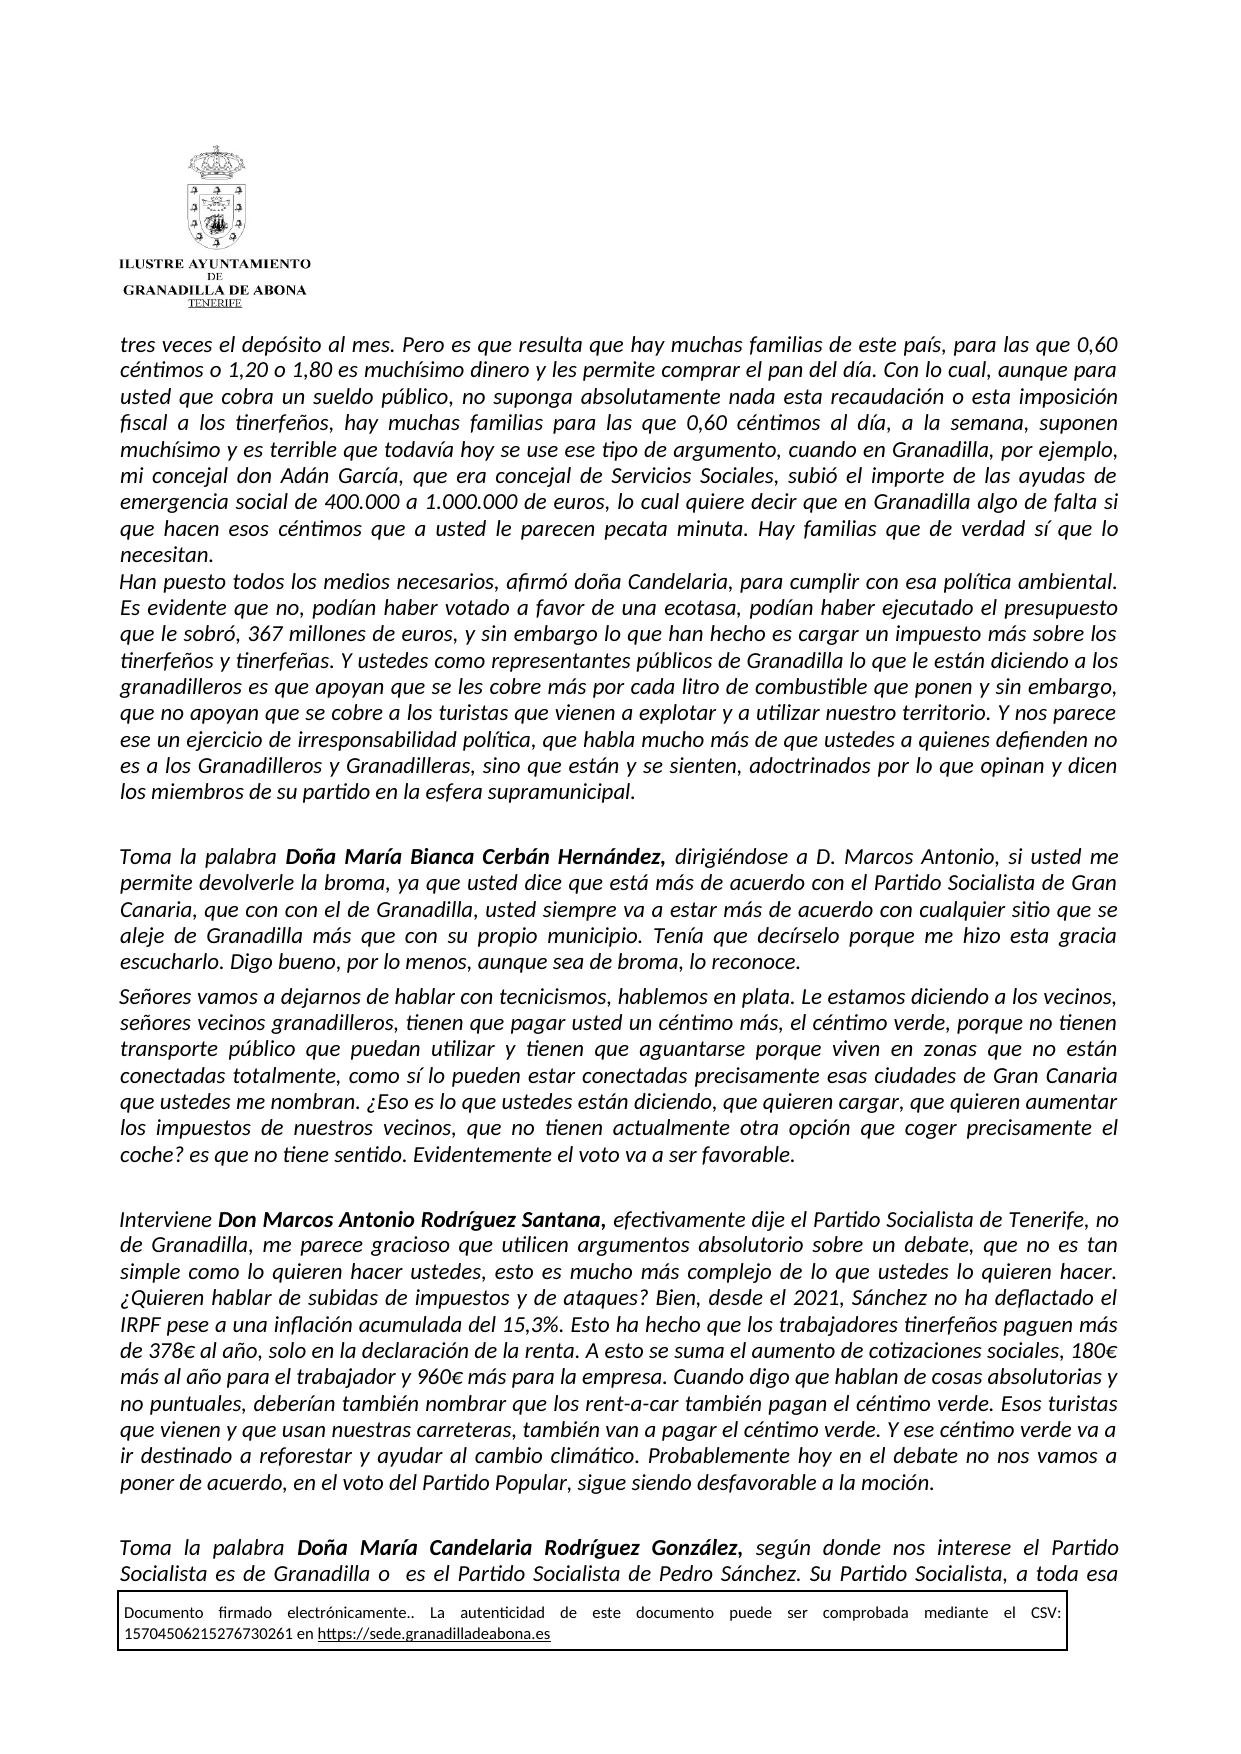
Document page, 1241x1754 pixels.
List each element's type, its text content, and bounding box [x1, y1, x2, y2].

text Toma la palabra Doña María Candelaria Rodríguez González, según donde nos interese el Partido Socialista es de Granadilla o es el Partido Socialista de Pedro Sánchez. Su Partido Socialista, a toda esa [119, 1534, 1122, 1587]
text Han puesto todos los medios necesarios, afirmó doña Candelaria, para cumplir con esa política ambiental. Es evidente que no, podían haber votado a favor de una ecotasa, podían haber ejecutado el presupuesto que le sobró, 367 millones de euros, y sin embargo lo que han hecho es cargar un impuesto más sobre los tinerfeños y tinerfeñas. Y ustedes como representantes públicos de Granadilla lo que le están diciendo a los granadilleros es que apoyan que se les cobre más por cada litro de combustible que ponen y sin embargo, que no apoyan que se cobre a los turistas que vienen a explotar y a utilizar nuestro territorio. Y nos parece ese un ejercicio de irresponsabilidad política, que habla mucho más de que ustedes a quienes defienden no es a los Granadilleros y Granadilleras, sino que están y se sienten, adoctrinados por lo que opinan y dicen los miembros de su partido en la esfera supramunicipal. [119, 568, 1122, 806]
text Interviene Don Marcos Antonio Rodríguez Santana, efectivamente dije el Partido Socialista de Tenerife, no de Granadilla, me parece gracioso que utilicen argumentos absolutorio sobre un debate, que no es tan simple como lo quieren hacer ustedes, esto es mucho más complejo de lo que ustedes lo quieren hacer. ¿Quieren hablar de subidas de impuestos y de ataques? Bien, desde el 2021, Sánchez no ha deflactado el IRPF pese a una inflación acumulada del 15,3%. Esto ha hecho que los trabajadores tinerfeños paguen más de 378€ al año, solo en la declaración de la renta. A esto se suma el aumento de cotizaciones sociales, 180€ más al año para el trabajador y 960€ más para la empresa. Cuando digo que hablan de cosas absolutorias y no puntuales, deberían también nombrar que los rent-a-car también pagan el céntimo verde. Esos turistas que vienen y que usan nuestras carreteras, también van a pagar el céntimo verde. Y ese céntimo verde va a ir destinado a reforestar y ayudar al cambio climático. Probablemente hoy en el debate no nos vamos a poner de acuerdo, en el voto del Partido Popular, sigue siendo desfavorable a la moción. [119, 1206, 1122, 1496]
text tres veces el depósito al mes. Pero es que resulta que hay muchas familias de este país, para las que 0,60 céntimos o 1,20 o 1,80 es muchísimo dinero y les permite comprar el pan del día. Con lo cual, aunque para usted que cobra un sueldo público, no suponga absolutamente nada esta recaudación o esta imposición fiscal a los tinerfeños, hay muchas familias para las que 0,60 céntimos al día, a la semana, suponen muchísimo y es terrible que todavía hoy se use ese tipo de argumento, cuando en Granadilla, por ejemplo, mi concejal don Adán García, que era concejal de Servicios Sociales, subió el importe de las ayudas de emergencia social de 400.000 a 1.000.000 de euros, lo cual quiere decir que en Granadilla algo de falta si que hacen esos céntimos que a usted le parecen pecata minuta. Hay familias que de verdad sí que lo necesitan. [119, 331, 1122, 568]
text Toma la palabra Doña María Bianca Cerbán Hernández, dirigiéndose a D. Marcos Antonio, si usted me permite devolverle la broma, ya que usted dice que está más de acuerdo con el Partido Socialista de Gran Canaria, que con con el de Granadilla, usted siempre va a estar más de acuerdo con cualquier sitio que se aleje de Granadilla más que con su propio municipio. Tenía que decírselo porque me hizo esta gracia escucharlo. Digo bueno, por lo menos, aunque sea de broma, lo reconoce. [119, 844, 1122, 975]
text Señores vamos a dejarnos de hablar con tecnicismos, hablemos en plata. Le estamos diciendo a los vecinos, señores vecinos granadilleros, tienen que pagar usted un céntimo más, el céntimo verde, porque no tienen transporte público que puedan utilizar y tienen que aguantarse porque viven en zonas que no están conectadas totalmente, como sí lo pueden estar conectadas precisamente esas ciudades de Gran Canaria que ustedes me nombran. ¿Eso es lo que ustedes están diciendo, que quieren cargar, que quieren aumentar los impuestos de nuestros vecinos, que no tienen actualmente otra opción que coger precisamente el coche? es que no tiene sentido. Evidentemente el voto va a ser favorable. [119, 983, 1122, 1168]
